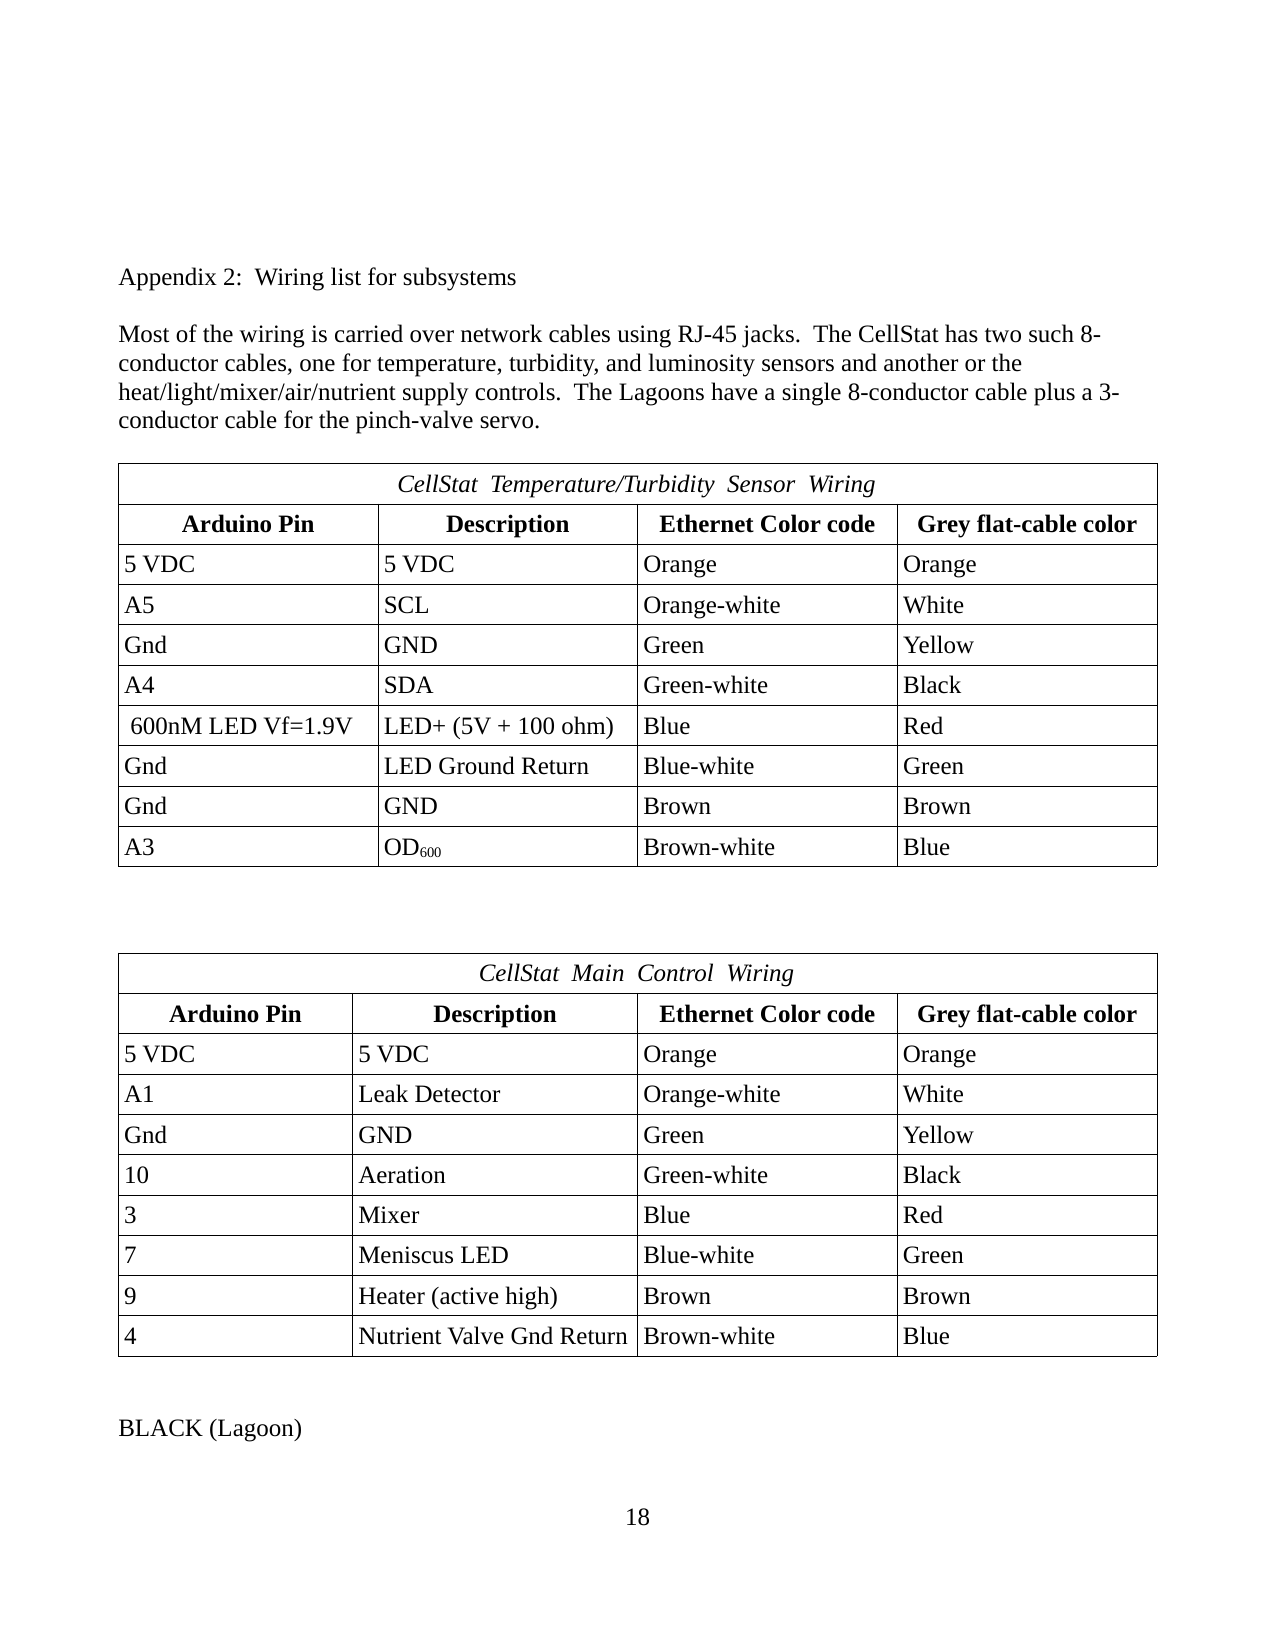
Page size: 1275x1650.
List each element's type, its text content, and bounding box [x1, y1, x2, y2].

table_cell 5 VDC [119, 545, 378, 584]
table_cell Green-white [638, 666, 897, 705]
table_cell Brown-white [638, 827, 897, 866]
table_cell Green [898, 1236, 1157, 1275]
table_cell Green [638, 1115, 897, 1154]
table_cell Blue [638, 1196, 897, 1235]
table_cell Blue-white [638, 1236, 897, 1275]
table_cell Gnd [119, 1115, 352, 1154]
table_cell 5 VDC [353, 1034, 637, 1073]
table_cell LED Ground Return [379, 746, 637, 786]
table_cell 9 [119, 1276, 352, 1315]
table_cell Yellow [898, 625, 1157, 665]
table_cell 3 [119, 1196, 352, 1235]
table_cell A3 [119, 827, 378, 866]
table_cell 600nM LED Vf=1.9V [119, 706, 378, 745]
table_cell 4 [119, 1316, 352, 1356]
table_cell Brown [898, 1276, 1157, 1315]
table_cell 5 VDC [379, 545, 637, 584]
table_cell 7 [119, 1236, 352, 1275]
text Most of the wiring is carried over network cables using RJ-45 jacks. The CellStat has two such 8-conductor cables, one for temperature, turbidity, and luminosity sensors and another or the heat/light/mixer/air/nutrient supply controls. The Lagoons have a single 8-conductor cable plus a 3- conductor cable for the pinch-valve servo. [118, 319, 1157, 434]
table_cell Nutrient Valve Gnd Return [353, 1316, 637, 1356]
table_cell Meniscus LED [353, 1236, 637, 1275]
table_header CellStat Temperature/Turbidity Sensor Wiring [119, 464, 1157, 503]
table_cell OD600 [379, 827, 637, 866]
table_cell Green [638, 625, 897, 665]
table_cell Orange [638, 545, 897, 584]
table_cell Blue [898, 827, 1157, 866]
table_cell Arduino Pin [119, 505, 378, 544]
table_cell Yellow [898, 1115, 1157, 1154]
text Appendix 2: Wiring list for subsystems [118, 262, 1157, 291]
table_cell Orange [898, 545, 1157, 584]
table_cell GND [353, 1115, 637, 1154]
table_cell Green [898, 746, 1157, 786]
table_cell Red [898, 1196, 1157, 1235]
table_cell Ethernet Color code [638, 505, 897, 544]
table_cell Brown [898, 787, 1157, 826]
table_cell Green-white [638, 1155, 897, 1194]
table_cell A4 [119, 666, 378, 705]
table_cell LED+ (5V + 100 ohm) [379, 706, 637, 745]
table_cell Red [898, 706, 1157, 745]
table_cell Brown [638, 1276, 897, 1315]
table_cell Mixer [353, 1196, 637, 1235]
table_cell A1 [119, 1075, 352, 1114]
table_cell Orange [898, 1034, 1157, 1073]
table_cell Orange-white [638, 1075, 897, 1114]
table_cell Description [379, 505, 637, 544]
table_cell SCL [379, 585, 637, 624]
table_cell Black [898, 666, 1157, 705]
text BLACK (Lagoon) [118, 1413, 1157, 1442]
table_cell GND [379, 625, 637, 665]
table_cell Aeration [353, 1155, 637, 1194]
table_cell Orange [638, 1034, 897, 1073]
table_cell Black [898, 1155, 1157, 1194]
table_cell Gnd [119, 787, 378, 826]
table_cell Arduino Pin [119, 994, 352, 1033]
table_cell Grey flat-cable color [898, 994, 1157, 1033]
table_cell 5 VDC [119, 1034, 352, 1073]
table_cell Gnd [119, 625, 378, 665]
table_cell Brown [638, 787, 897, 826]
table_cell Blue [638, 706, 897, 745]
table_cell Heater (active high) [353, 1276, 637, 1315]
table_cell Blue [898, 1316, 1157, 1356]
table_cell Gnd [119, 746, 378, 786]
table_cell Blue-white [638, 746, 897, 786]
table_cell Grey flat-cable color [898, 505, 1157, 544]
table_cell 10 [119, 1155, 352, 1194]
table_cell Leak Detector [353, 1075, 637, 1114]
table_header CellStat Main Control Wiring [119, 954, 1157, 993]
table_cell Brown-white [638, 1316, 897, 1356]
table_cell Ethernet Color code [638, 994, 897, 1033]
table_cell Orange-white [638, 585, 897, 624]
table_cell White [898, 1075, 1157, 1114]
table_cell SDA [379, 666, 637, 705]
table_cell White [898, 585, 1157, 624]
table_cell Description [353, 994, 637, 1033]
table_cell GND [379, 787, 637, 826]
table_cell A5 [119, 585, 378, 624]
